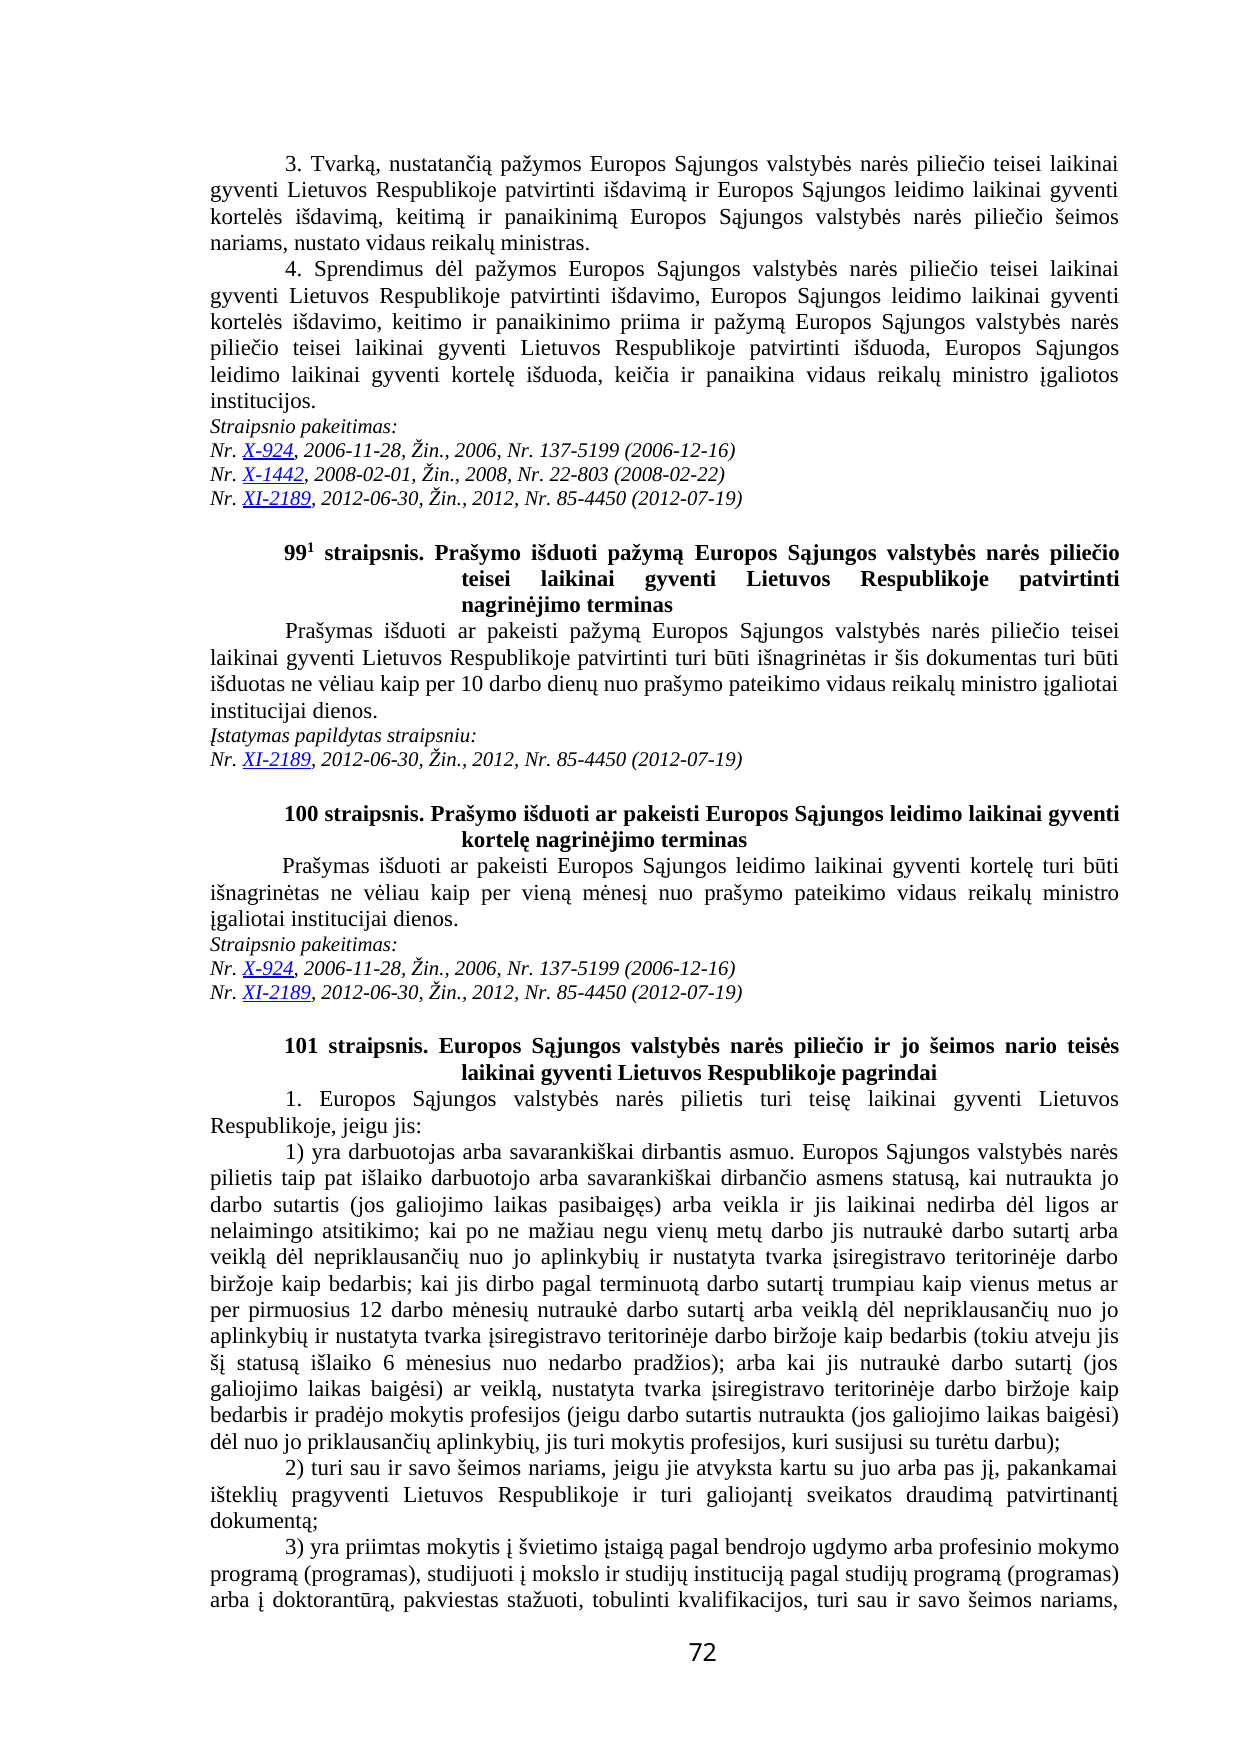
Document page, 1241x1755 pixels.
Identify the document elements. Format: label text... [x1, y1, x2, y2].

text Įstatymas papildytas straipsniu: [210, 723, 1120, 747]
text 3) yra priimtas mokytis į švietimo įstaigą pagal bendrojo ugdymo arba profesinio mokymo programą (programas), studijuoti į mokslo ir studijų instituciją pagal studijų programą (programas) arba į doktorantūrą, pakviestas stažuoti, tobulinti kvalifikacijos, turi sau ir savo šeimos nariams, [210, 1533, 1120, 1612]
text Nr. XI-2189, 2012-06-30, Žin., 2012, Nr. 85-4450 (2012-07-19) [210, 980, 1120, 1004]
text 1) yra darbuotojas arba savarankiškai dirbantis asmuo. Europos Sąjungos valstybės narės pilietis taip pat išlaiko darbuotojo arba savarankiškai dirbančio asmens statusą, kai nutraukta jo darbo sutartis (jos galiojimo laikas pasibaigęs) arba veikla ir jis laikinai nedirba dėl ligos ar nelaimingo atsitikimo; kai po ne mažiau negu vienų metų darbo jis nutraukė darbo sutartį arba veiklą dėl nepriklausančių nuo jo aplinkybių ir nustatyta tvarka įsiregistravo teritorinėje darbo biržoje kaip bedarbis; kai jis dirbo pagal terminuotą darbo sutartį trumpiau kaip vienus metus ar per pirmuosius 12 darbo mėnesių nutraukė darbo sutartį arba veiklą dėl nepriklausančių nuo jo aplinkybių ir nustatyta tvarka įsiregistravo teritorinėje darbo biržoje kaip bedarbis (tokiu atveju jis šį statusą išlaiko 6 mėnesius nuo nedarbo pradžios); arba kai jis nutraukė darbo sutartį (jos galiojimo laikas baigėsi) ar veiklą, nustatyta tvarka įsiregistravo teritorinėje darbo biržoje kaip bedarbis ir pradėjo mokytis profesijos (jeigu darbo sutartis nutraukta (jos galiojimo laikas baigėsi) dėl nuo jo priklausančių aplinkybių, jis turi mokytis profesijos, kuri susijusi su turėtu darbu); [210, 1138, 1120, 1454]
text Prašymas išduoti ar pakeisti Europos Sąjungos leidimo laikinai gyventi kortelę turi būti išnagrinėtas ne vėliau kaip per vieną mėnesį nuo prašymo pateikimo vidaus reikalų ministro įgaliotai institucijai dienos. [210, 853, 1120, 932]
text Nr. XI-2189, 2012-06-30, Žin., 2012, Nr. 85-4450 (2012-07-19) [210, 486, 1120, 510]
text 3. Tvarką, nustatančią pažymos Europos Sąjungos valstybės narės piliečio teisei laikinai gyventi Lietuvos Respublikoje patvirtinti išdavimą ir Europos Sąjungos leidimo laikinai gyventi kortelės išdavimą, keitimą ir panaikinimą Europos Sąjungos valstybės narės piliečio šeimos nariams, nustato vidaus reikalų ministras. [210, 150, 1120, 255]
text Nr. XI-2189, 2012-06-30, Žin., 2012, Nr. 85-4450 (2012-07-19) [210, 747, 1120, 771]
text 1. Europos Sąjungos valstybės narės pilietis turi teisę laikinai gyventi Lietuvos Respublikoje, jeigu jis: [210, 1085, 1120, 1138]
text 2) turi sau ir savo šeimos nariams, jeigu jie atvyksta kartu su juo arba pas jį, pakankamai išteklių pragyventi Lietuvos Respublikoje ir turi galiojantį sveikatos draudimą patvirtinantį dokumentą; [210, 1454, 1120, 1533]
text 991 straipsnis. Prašymo išduoti pažymą Europos Sąjungos valstybės narės piliečio teisei laikinai gyventi Lietuvos Respublikoje patvirtinti nagrinėjimo terminas [284, 538, 1120, 618]
text Straipsnio pakeitimas: [210, 932, 1120, 956]
text Nr. X-1442, 2008-02-01, Žin., 2008, Nr. 22-803 (2008-02-22) [210, 462, 1120, 486]
text Prašymas išduoti ar pakeisti pažymą Europos Sąjungos valstybės narės piliečio teisei laikinai gyventi Lietuvos Respublikoje patvirtinti turi būti išnagrinėtas ir šis dokumentas turi būti išduotas ne vėliau kaip per 10 darbo dienų nuo prašymo pateikimo vidaus reikalų ministro įgaliotai institucijai dienos. [210, 618, 1120, 723]
text Nr. X-924, 2006-11-28, Žin., 2006, Nr. 137-5199 (2006-12-16) [210, 438, 1120, 462]
text 101 straipsnis. Europos Sąjungos valstybės narės piliečio ir jo šeimos nario teisės laikinai gyventi Lietuvos Respublikoje pagrindai [284, 1033, 1120, 1085]
text Straipsnio pakeitimas: [210, 413, 1120, 438]
text Nr. X-924, 2006-11-28, Žin., 2006, Nr. 137-5199 (2006-12-16) [210, 956, 1120, 980]
text 100 straipsnis. Prašymo išduoti ar pakeisti Europos Sąjungos leidimo laikinai gyventi kortelę nagrinėjimo terminas [284, 800, 1120, 853]
text 4. Sprendimus dėl pažymos Europos Sąjungos valstybės narės piliečio teisei laikinai gyventi Lietuvos Respublikoje patvirtinti išdavimo, Europos Sąjungos leidimo laikinai gyventi kortelės išdavimo, keitimo ir panaikinimo priima ir pažymą Europos Sąjungos valstybės narės piliečio teisei laikinai gyventi Lietuvos Respublikoje patvirtinti išduoda, Europos Sąjungos leidimo laikinai gyventi kortelę išduoda, keičia ir panaikina vidaus reikalų ministro įgaliotos institucijos. [210, 255, 1120, 413]
